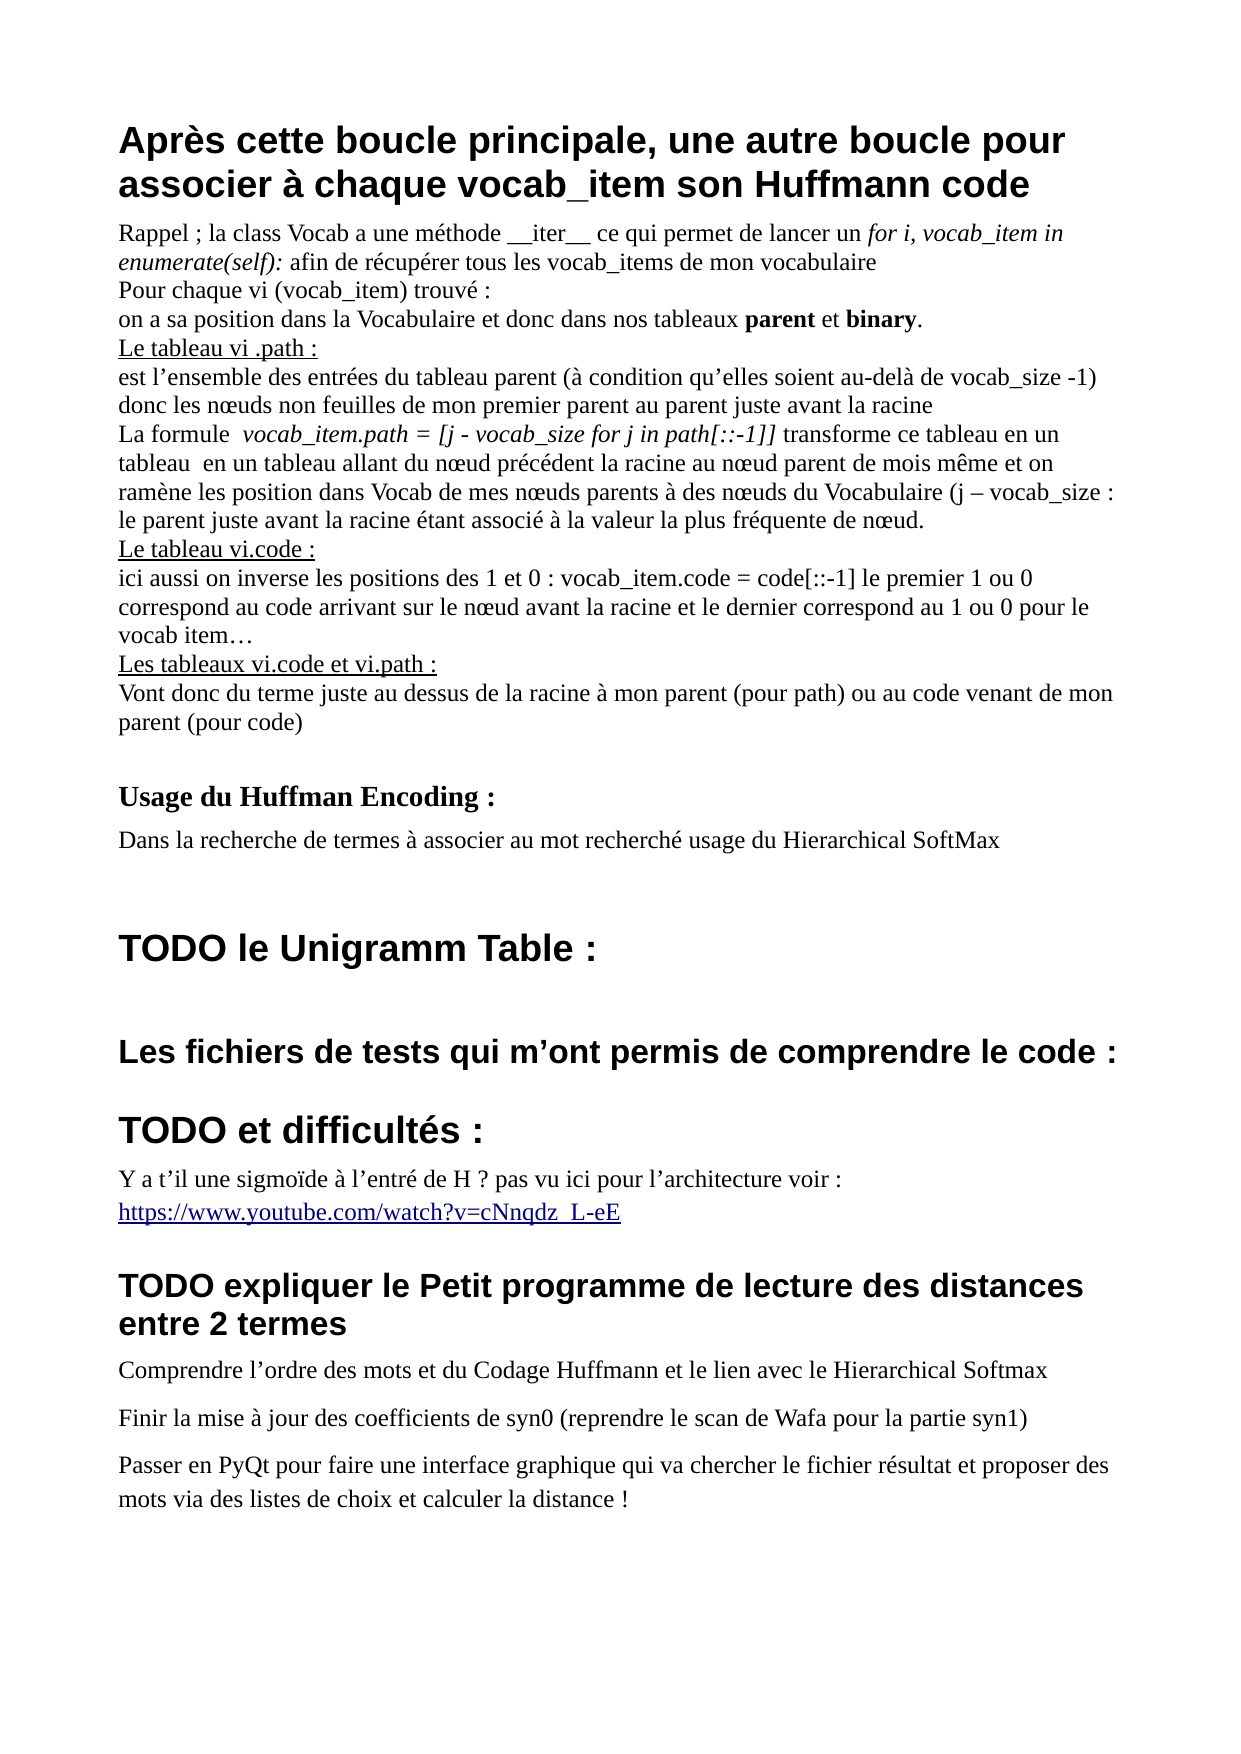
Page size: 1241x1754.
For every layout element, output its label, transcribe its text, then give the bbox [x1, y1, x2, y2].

text Passer en PyQt pour faire une interface graphique qui va chercher le fichier résultat et proposer des mots via des listes de choix et calculer la distance ! [118, 1451, 1122, 1512]
text ici aussi on inverse les positions des 1 et 0 : vocab_item.code = code[::-1] le premier 1 ou 0 correspond au code arrivant sur le nœud avant la racine et le dernier correspond au 1 ou 0 pour le vocab item… [118, 563, 1122, 649]
subtitle TODO et difficultés : [118, 1108, 1122, 1152]
text Rappel ; la class Vocab a une méthode __iter__ ce qui permet de lancer un for i, vocab_item in enumerate(self): afin de récupérer tous les vocab_items de mon vocabulaire [118, 218, 1122, 275]
text Dans la recherche de termes à associer au mot recherché usage du Hierarchical SoftMax [118, 825, 1122, 853]
text Le tableau vi.code : [118, 534, 1122, 563]
text Pour chaque vi (vocab_item) trouvé : [118, 275, 1122, 304]
subtitle Les fichiers de tests qui m’ont permis de comprendre le code : [118, 1032, 1122, 1071]
text Comprendre l’ordre des mots et du Codage Huffmann et le lien avec le Hierarchical Softmax [118, 1355, 1122, 1384]
text Finir la mise à jour des coefficients de syn0 (reprendre le scan de Wafa pour la partie syn1) [118, 1403, 1122, 1432]
text Y a t’il une sigmoïde à l’entré de H ? pas vu ici pour l’architecture voir : https://www.youtube.com/watch?v=cNnqdz_L-eE [118, 1164, 1122, 1226]
text Le tableau vi .path : [118, 333, 1122, 362]
subtitle TODO expliquer le Petit programme de lecture des distances entre 2 termes [118, 1266, 1122, 1343]
text Vont donc du terme juste au dessus de la racine à mon parent (pour path) ou au code venant de mon parent (pour code) [118, 678, 1122, 735]
text est l’ensemble des entrées du tableau parent (à condition qu’elles soient au-delà de vocab_size -1) donc les nœuds non feuilles de mon premier parent au parent juste avant la racine [118, 362, 1122, 419]
subtitle Usage du Huffman Encoding : [118, 779, 1122, 812]
subtitle TODO le Unigramm Table : [118, 926, 1122, 970]
text Les tableaux vi.code et vi.path : [118, 649, 1122, 678]
text on a sa position dans la Vocabulaire et donc dans nos tableaux parent et binary. [118, 304, 1122, 333]
subtitle Après cette boucle principale, une autre boucle pour associer à chaque vocab_item son Huffmann code [118, 118, 1122, 205]
text La formule vocab_item.path = [j - vocab_size for j in path[::-1]] transforme ce tableau en un tableau en un tableau allant du nœud précédent la racine au nœud parent de mois même et on ramène les position dans Vocab de mes nœuds parents à des nœuds du Vocabulaire (j – vocab_size : le parent juste avant la racine étant associé à la valeur la plus fréquente de nœud. [118, 419, 1122, 534]
